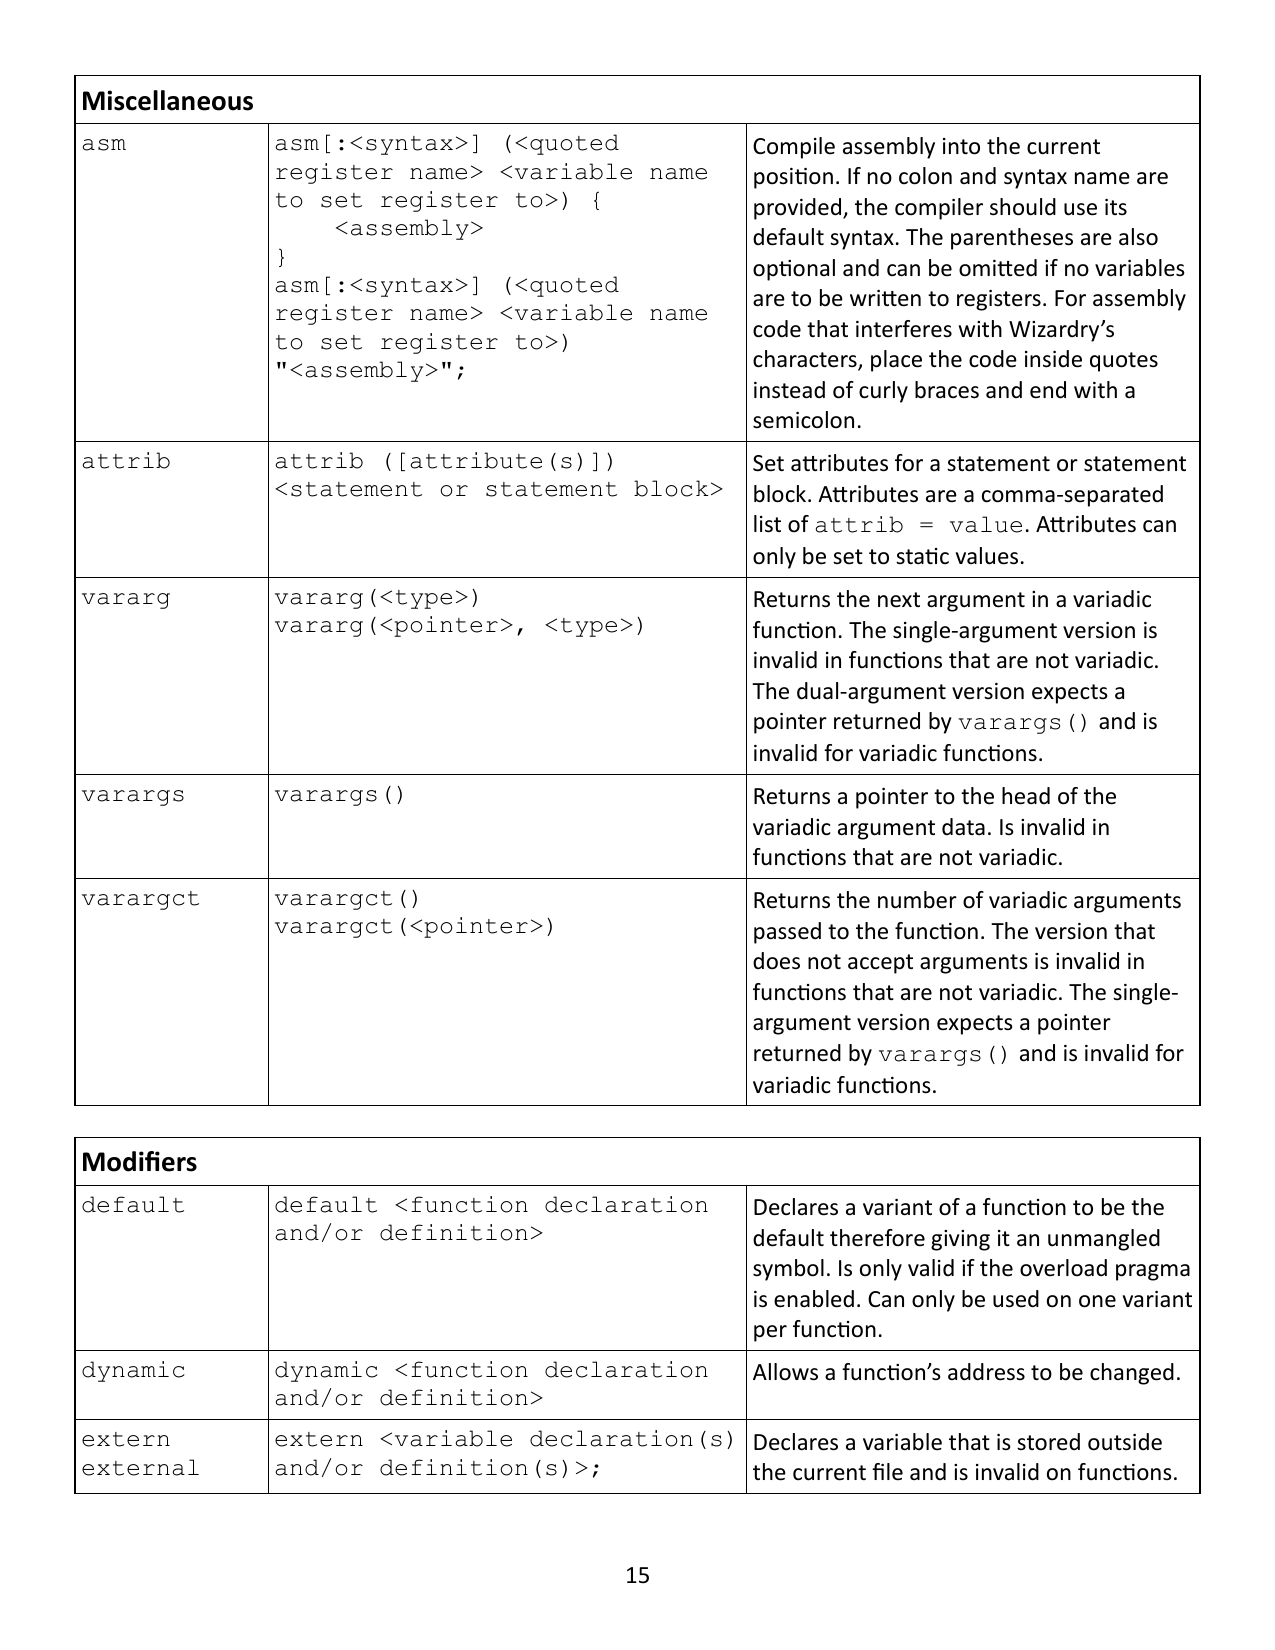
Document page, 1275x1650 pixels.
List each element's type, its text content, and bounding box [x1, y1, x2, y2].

table_cell varargct() varargct(<pointer>) [269, 879, 746, 1105]
table_cell asm [76, 124, 268, 441]
table_cell asm[:<syntax>] (<quoted register name> <variable name to set register to>) { <assembly> } asm[:<syntax>] (<quoted register name> <variable name to set register to>) "<assembly>"; [269, 124, 746, 441]
table_cell dynamic <function declaration and/or definition> [269, 1351, 746, 1419]
table_cell dynamic [76, 1351, 268, 1419]
table_cell Allows a function’s address to be changed. [747, 1351, 1199, 1419]
table_cell varargs() [269, 775, 746, 878]
table_header Miscellaneous [76, 76, 1199, 123]
table_cell extern <variable declaration(s) and/or definition(s)>; [269, 1420, 746, 1492]
table_cell attrib [76, 442, 268, 577]
table_cell Returns the next argument in a variadic function. The single-argument version is invalid in functions that are not variadic. The dual-argument version expects a pointer returned by varargs() and is invalid for variadic functions. [747, 578, 1199, 773]
table_cell varargs [76, 775, 268, 878]
table_cell extern external [76, 1420, 268, 1492]
table_cell Returns a pointer to the head of the variadic argument data. Is invalid in functions that are not variadic. [747, 775, 1199, 878]
table_cell default [76, 1186, 268, 1350]
table_cell vararg(<type>) vararg(<pointer>, <type>) [269, 578, 746, 773]
table_cell Set attributes for a statement or statement block. Attributes are a comma-separated list of attrib = value. Attributes can only be set to static values. [747, 442, 1199, 577]
table_cell Compile assembly into the current position. If no colon and syntax name are provided, the compiler should use its default syntax. The parentheses are also optional and can be omitted if no variables are to be written to registers. For assembly code that interferes with Wizardry’s characters, place the code inside quotes instead of curly braces and end with a semicolon. [747, 124, 1199, 441]
table_cell attrib ([attribute(s)]) <statement or statement block> [269, 442, 746, 577]
table_cell Declares a variable that is stored outside the current file and is invalid on functions. [747, 1420, 1199, 1492]
table_header Modifiers [76, 1138, 1199, 1185]
table_cell Returns the number of variadic arguments passed to the function. The version that does not accept arguments is invalid in functions that are not variadic. The single-argument version expects a pointer returned by varargs() and is invalid for variadic functions. [747, 879, 1199, 1105]
table_cell varargct [76, 879, 268, 1105]
table_cell default <function declaration and/or definition> [269, 1186, 746, 1350]
table_cell Declares a variant of a function to be the default therefore giving it an unmangled symbol. Is only valid if the overload pragma is enabled. Can only be used on one variant per function. [747, 1186, 1199, 1350]
table_cell vararg [76, 578, 268, 773]
